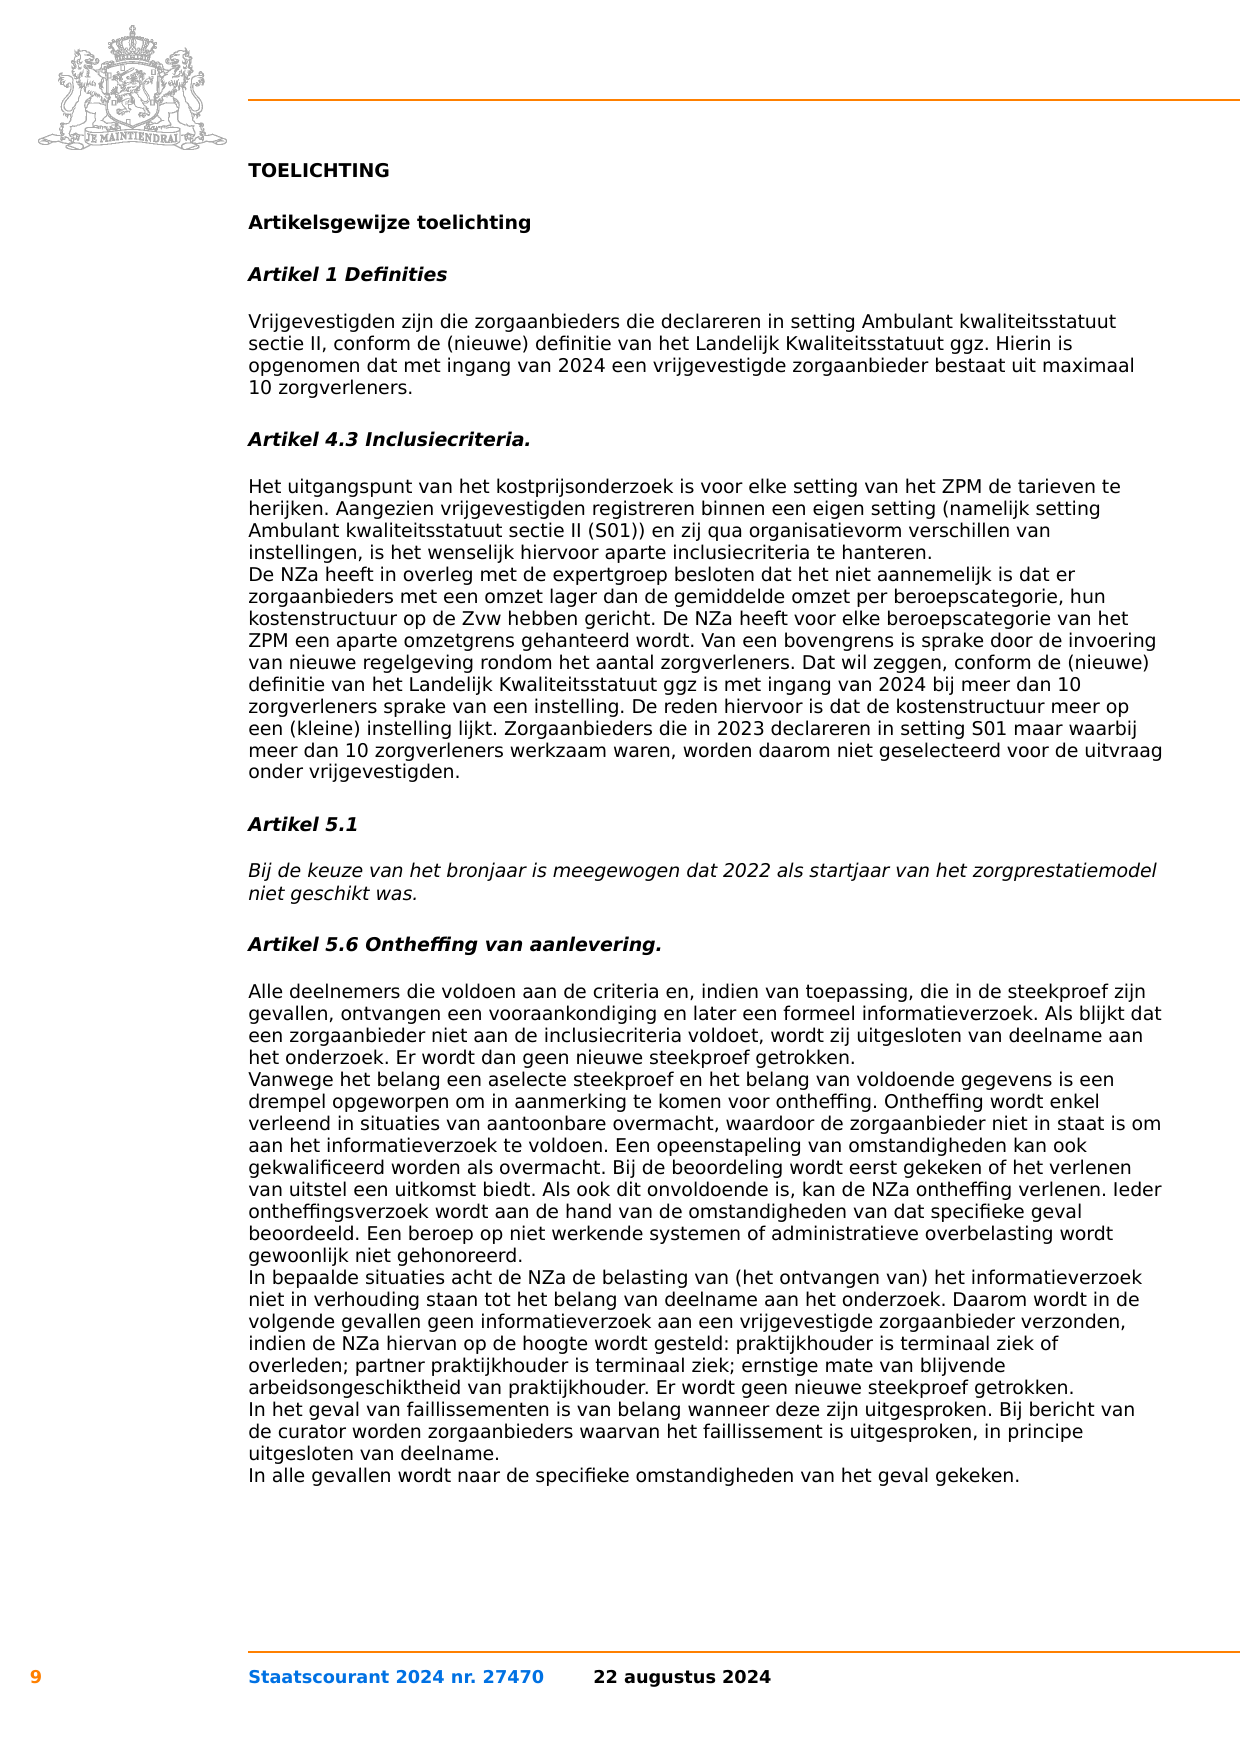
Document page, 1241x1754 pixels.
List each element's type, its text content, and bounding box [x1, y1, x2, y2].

subtitle Artikel 4.3 Inclusiecriteria. [248, 429, 1163, 451]
text Het uitgangspunt van het kostprijsonderzoek is voor elke setting van het ZPM de tarieven te herijken. Aangezien vrijgevestigden registreren binnen een eigen setting (namelijk setting Ambulant kwaliteitsstatuut sectie II (S01)) en zij qua organisatievorm verschillen van instellingen, is het wenselijk hiervoor aparte inclusiecriteria te hanteren. [248, 476, 1163, 564]
subtitle TOELICHTING [248, 160, 1163, 182]
text In bepaalde situaties acht de NZa de belasting van (het ontvangen van) het informatieverzoek niet in verhouding staan tot het belang van deelname aan het onderzoek. Daarom wordt in de volgende gevallen geen informatieverzoek aan een vrijgevestigde zorgaanbieder verzonden, indien de NZa hiervan op de hoogte wordt gesteld: praktijkhouder is terminaal ziek of overleden; partner praktijkhouder is terminaal ziek; ernstige mate van blijvende arbeidsongeschiktheid van praktijkhouder. Er wordt geen nieuwe steekproef getrokken. [248, 1267, 1163, 1399]
text Vrijgevestigden zijn die zorgaanbieders die declareren in setting Ambulant kwaliteitsstatuut sectie II, conform de (nieuwe) definitie van het Landelijk Kwaliteitsstatuut ggz. Hierin is opgenomen dat met ingang van 2024 een vrijgevestigde zorgaanbieder bestaat uit maximaal 10 zorgverleners. [248, 311, 1163, 399]
subtitle Artikelsgewijze toelichting [248, 212, 1163, 234]
text De NZa heeft in overleg met de expertgroep besloten dat het niet aannemelijk is dat er zorgaanbieders met een omzet lager dan de gemiddelde omzet per beroepscategorie, hun kostenstructuur op de Zvw hebben gericht. De NZa heeft voor elke beroepscategorie van het ZPM een aparte omzetgrens gehanteerd wordt. Van een bovengrens is sprake door de invoering van nieuwe regelgeving rondom het aantal zorgverleners. Dat wil zeggen, conform de (nieuwe) definitie van het Landelijk Kwaliteitsstatuut ggz is met ingang van 2024 bij meer dan 10 zorgverleners sprake van een instelling. De reden hiervoor is dat de kostenstructuur meer op een (kleine) instelling lijkt. Zorgaanbieders die in 2023 declareren in setting S01 maar waarbij meer dan 10 zorgverleners werkzaam waren, worden daarom niet geselecteerd voor de uitvraag onder vrijgevestigden. [248, 564, 1163, 783]
text In het geval van faillissementen is van belang wanneer deze zijn uitgesproken. Bij bericht van de curator worden zorgaanbieders waarvan het faillissement is uitgesproken, in principe uitgesloten van deelname. [248, 1399, 1163, 1465]
subtitle Artikel 5.1 [248, 813, 1163, 835]
picture [38, 25, 227, 150]
subtitle Artikel 5.6 Ontheffing van aanlevering. [248, 934, 1163, 956]
subtitle Artikel 1 Definities [248, 264, 1163, 286]
text Alle deelnemers die voldoen aan de criteria en, indien van toepassing, die in de steekproef zijn gevallen, ontvangen een vooraankondiging en later een formeel informatieverzoek. Als blijkt dat een zorgaanbieder niet aan de inclusiecriteria voldoet, wordt zij uitgesloten van deelname aan het onderzoek. Er wordt dan geen nieuwe steekproef getrokken. [248, 981, 1163, 1069]
text In alle gevallen wordt naar de specifieke omstandigheden van het geval gekeken. [248, 1465, 1163, 1487]
text Vanwege het belang een aselecte steekproef en het belang van voldoende gegevens is een drempel opgeworpen om in aanmerking te komen voor ontheffing. Ontheffing wordt enkel verleend in situaties van aantoonbare overmacht, waardoor de zorgaanbieder niet in staat is om aan het informatieverzoek te voldoen. Een opeenstapeling van omstandigheden kan ook gekwalificeerd worden als overmacht. Bij de beoordeling wordt eerst gekeken of het verlenen van uitstel een uitkomst biedt. Als ook dit onvoldoende is, kan de NZa ontheffing verlenen. Ieder ontheffingsverzoek wordt aan de hand van de omstandigheden van dat specifieke geval beoordeeld. Een beroep op niet werkende systemen of administratieve overbelasting wordt gewoonlijk niet gehonoreerd. [248, 1069, 1163, 1267]
text Bij de keuze van het bronjaar is meegewogen dat 2022 als startjaar van het zorgprestatiemodel niet geschikt was. [248, 860, 1163, 904]
